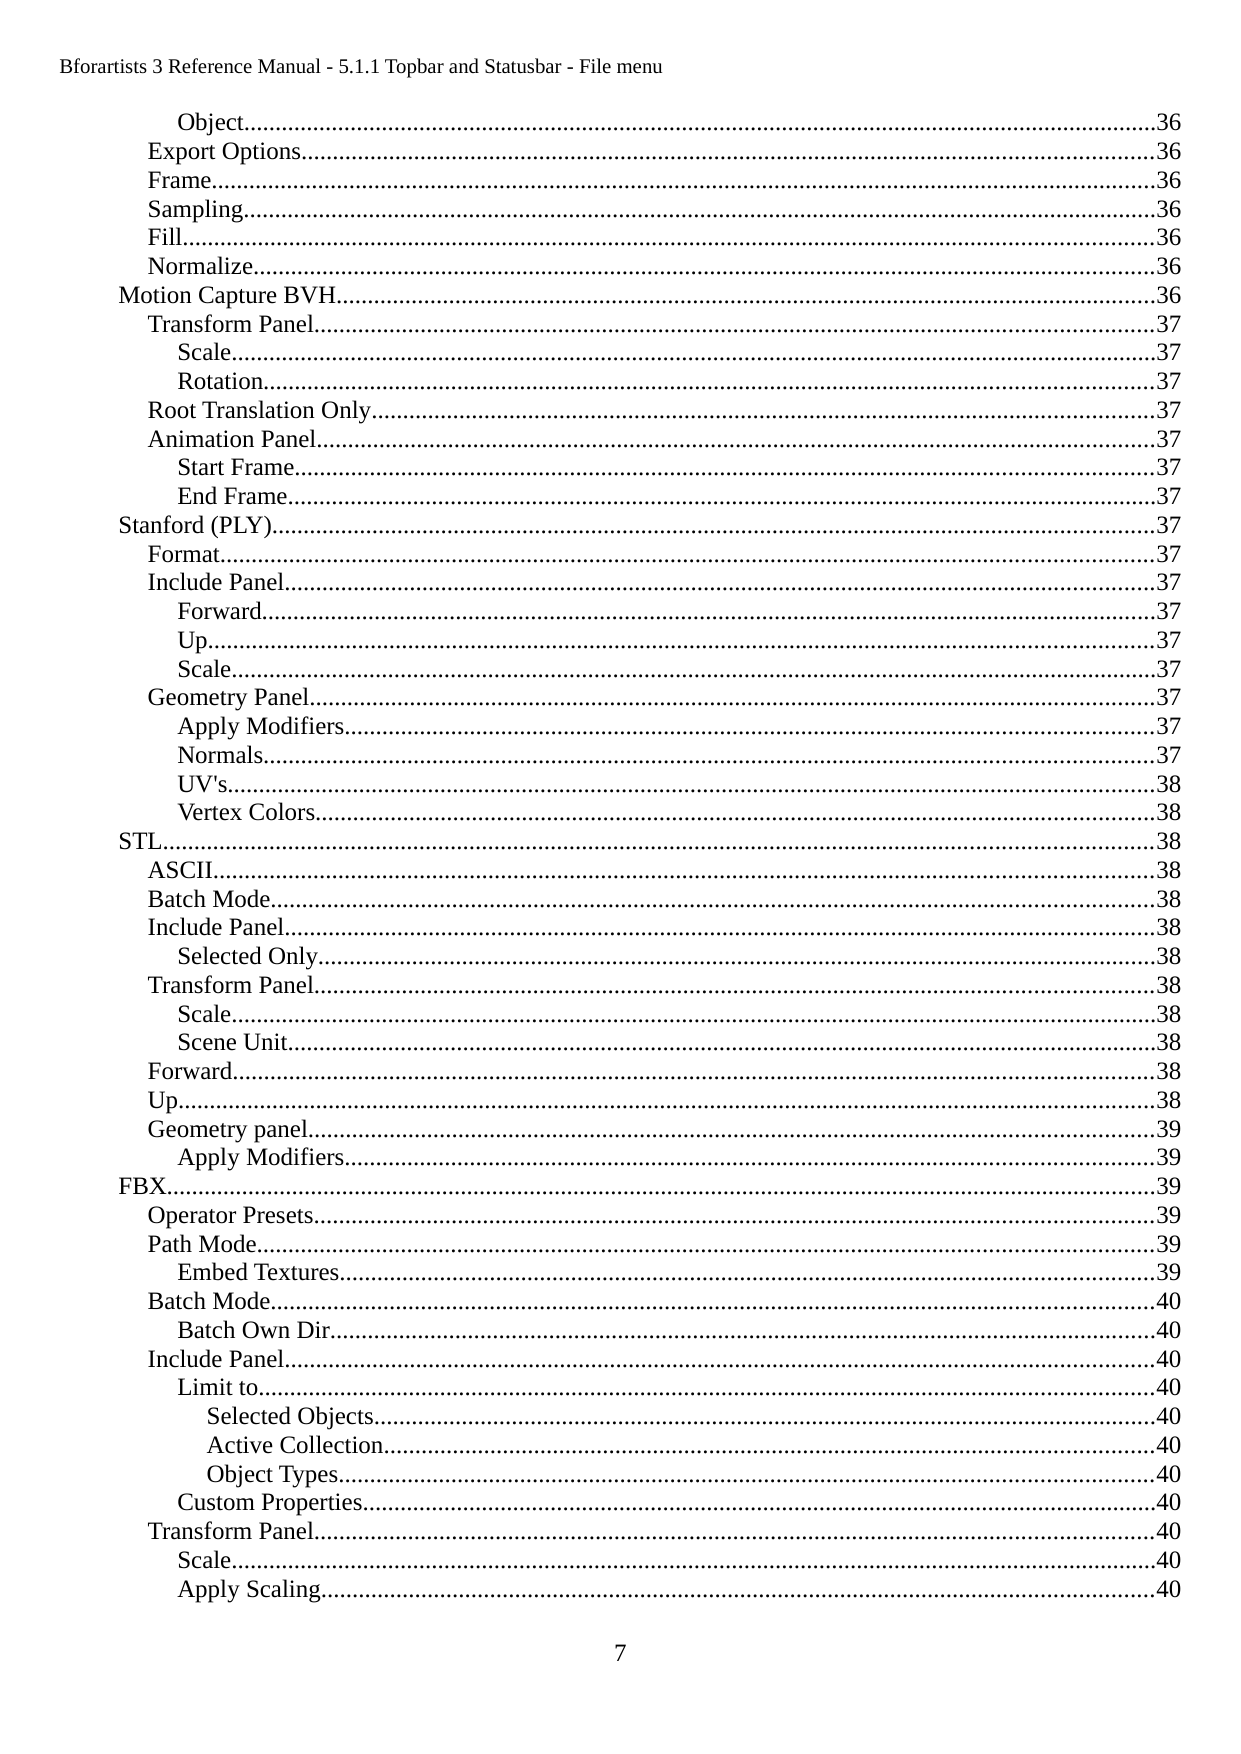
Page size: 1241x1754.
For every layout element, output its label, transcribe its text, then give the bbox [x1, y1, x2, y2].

text Batch Own Dir 40 [177, 1315, 1181, 1344]
text Geometry Panel 37 [147, 682, 1181, 711]
text Path Mode 39 [147, 1229, 1181, 1257]
text End Frame 37 [177, 481, 1181, 510]
text Include Panel 38 [147, 912, 1181, 941]
text Custom Properties 40 [177, 1487, 1181, 1516]
text Animation Panel 37 [147, 424, 1181, 452]
text Batch Mode 38 [147, 884, 1181, 912]
text Normals 37 [177, 740, 1181, 769]
text Scene Unit 38 [177, 1027, 1181, 1056]
text UV's 38 [177, 769, 1181, 797]
text Include Panel 40 [147, 1344, 1181, 1372]
text Object Types 40 [206, 1459, 1181, 1487]
text Fill 36 [147, 222, 1181, 251]
text Selected Only 38 [177, 941, 1181, 970]
text Scale 38 [177, 999, 1181, 1027]
text Transform Panel 38 [147, 970, 1181, 999]
text ASCII 38 [147, 855, 1181, 884]
text Transform Panel 40 [147, 1516, 1181, 1545]
text Motion Capture BVH 36 [118, 280, 1181, 309]
text Geometry panel 39 [147, 1114, 1181, 1142]
text Forward 38 [147, 1056, 1181, 1085]
text Object 36 [177, 107, 1181, 136]
text Forward 37 [177, 596, 1181, 625]
text Up 37 [177, 625, 1181, 654]
text Format 37 [147, 539, 1181, 567]
text Scale 40 [177, 1545, 1181, 1574]
text Frame 36 [147, 165, 1181, 194]
text Export Options 36 [147, 136, 1181, 165]
text Root Translation Only 37 [147, 395, 1181, 424]
text Vertex Colors 38 [177, 797, 1181, 826]
text Transform Panel 37 [147, 309, 1181, 337]
text Up 38 [147, 1085, 1181, 1114]
text Batch Mode 40 [147, 1286, 1181, 1315]
text Scale 37 [177, 337, 1181, 366]
text Apply Modifiers 39 [177, 1142, 1181, 1171]
text Scale 37 [177, 654, 1181, 682]
text Active Collection 40 [206, 1430, 1181, 1459]
text Embed Textures 39 [177, 1257, 1181, 1286]
text Include Panel 37 [147, 567, 1181, 596]
text FBX 39 [118, 1171, 1181, 1200]
text STL 38 [118, 826, 1181, 855]
text Normalize 36 [147, 251, 1181, 280]
text Start Frame 37 [177, 452, 1181, 481]
text Apply Scaling 40 [177, 1574, 1181, 1602]
text Apply Modifiers 37 [177, 711, 1181, 740]
text Rotation 37 [177, 366, 1181, 395]
text Selected Objects 40 [206, 1401, 1181, 1430]
text Sampling 36 [147, 194, 1181, 222]
text Stanford (PLY) 37 [118, 510, 1181, 539]
text Limit to 40 [177, 1372, 1181, 1401]
text Operator Presets 39 [147, 1200, 1181, 1229]
